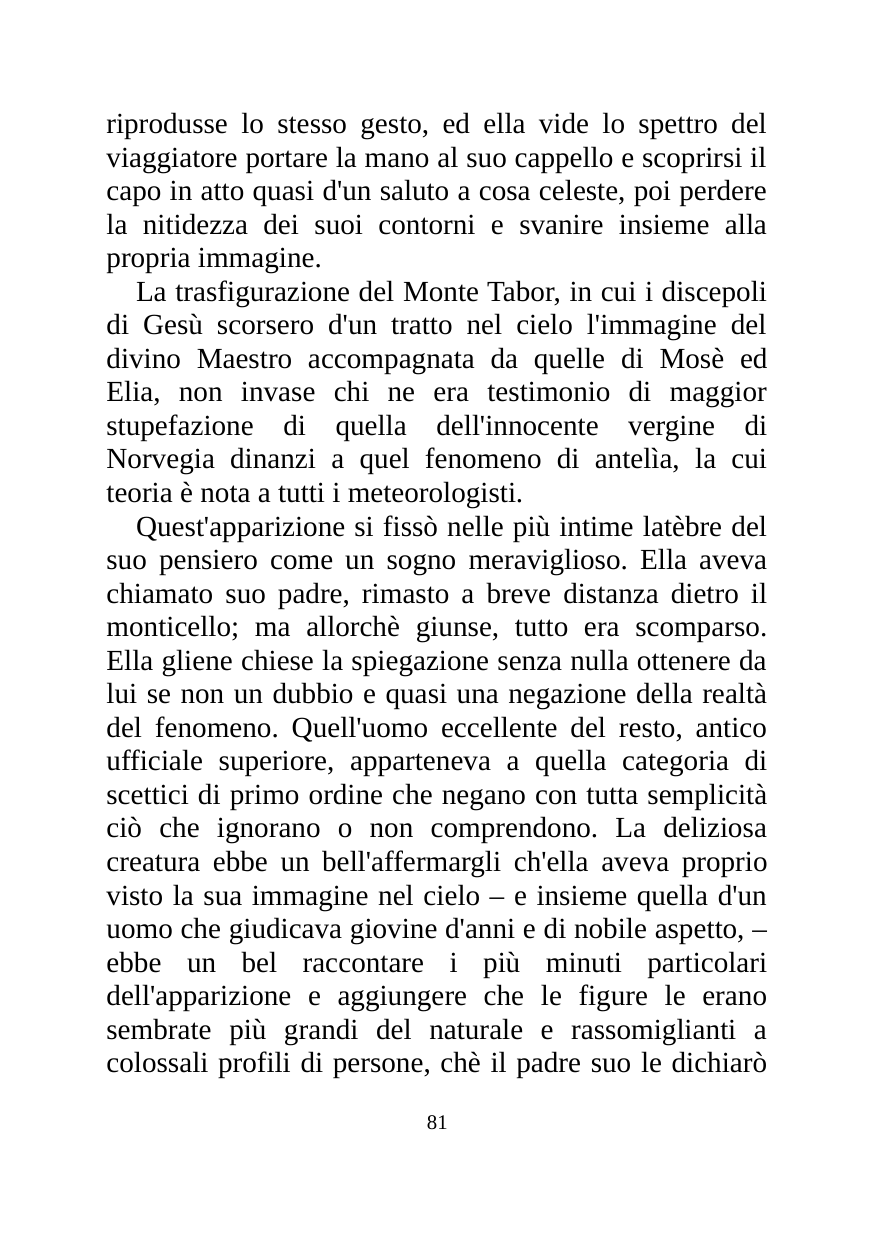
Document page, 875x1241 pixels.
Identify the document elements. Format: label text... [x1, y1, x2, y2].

text La trasfigurazione del Monte Tabor, in cui i discepoli di Gesù scorsero d'un tratto nel cielo l'immagine del divino Maestro accompagnata da quelle di Mosè ed Elia, non invase chi ne era testimonio di maggior stupefazione di quella dell'innocente vergine di Norvegia dinanzi a quel fenomeno di antelìa, la cui teoria è nota a tutti i meteorologisti. [106, 274, 768, 509]
text riprodusse lo stesso gesto, ed ella vide lo spettro del viaggiatore portare la mano al suo cappello e scoprirsi il capo in atto quasi d'un saluto a cosa celeste, poi perdere la nitidezza dei suoi contorni e svanire insieme alla propria immagine. [106, 106, 768, 274]
text Quest'apparizione si fissò nelle più intime latèbre del suo pensiero come un sogno meraviglioso. Ella aveva chiamato suo padre, rimasto a breve distanza dietro il monticello; ma allorchè giunse, tutto era scomparso. Ella gliene chiese la spiegazione senza nulla ottenere da lui se non un dubbio e quasi una negazione della realtà del fenomeno. Quell'uomo eccellente del resto, antico ufficiale superiore, apparteneva a quella categoria di scettici di primo ordine che negano con tutta semplicità ciò che ignorano o non comprendono. La deliziosa creatura ebbe un bell'affermargli ch'ella aveva proprio visto la sua immagine nel cielo – e insieme quella d'un uomo che giudicava giovine d'anni e di nobile aspetto, – ebbe un bel raccontare i più minuti particolari dell'apparizione e aggiungere che le figure le erano sembrate più grandi del naturale e rassomiglianti a colossali profili di persone, chè il padre suo le dichiarò [106, 509, 768, 1079]
